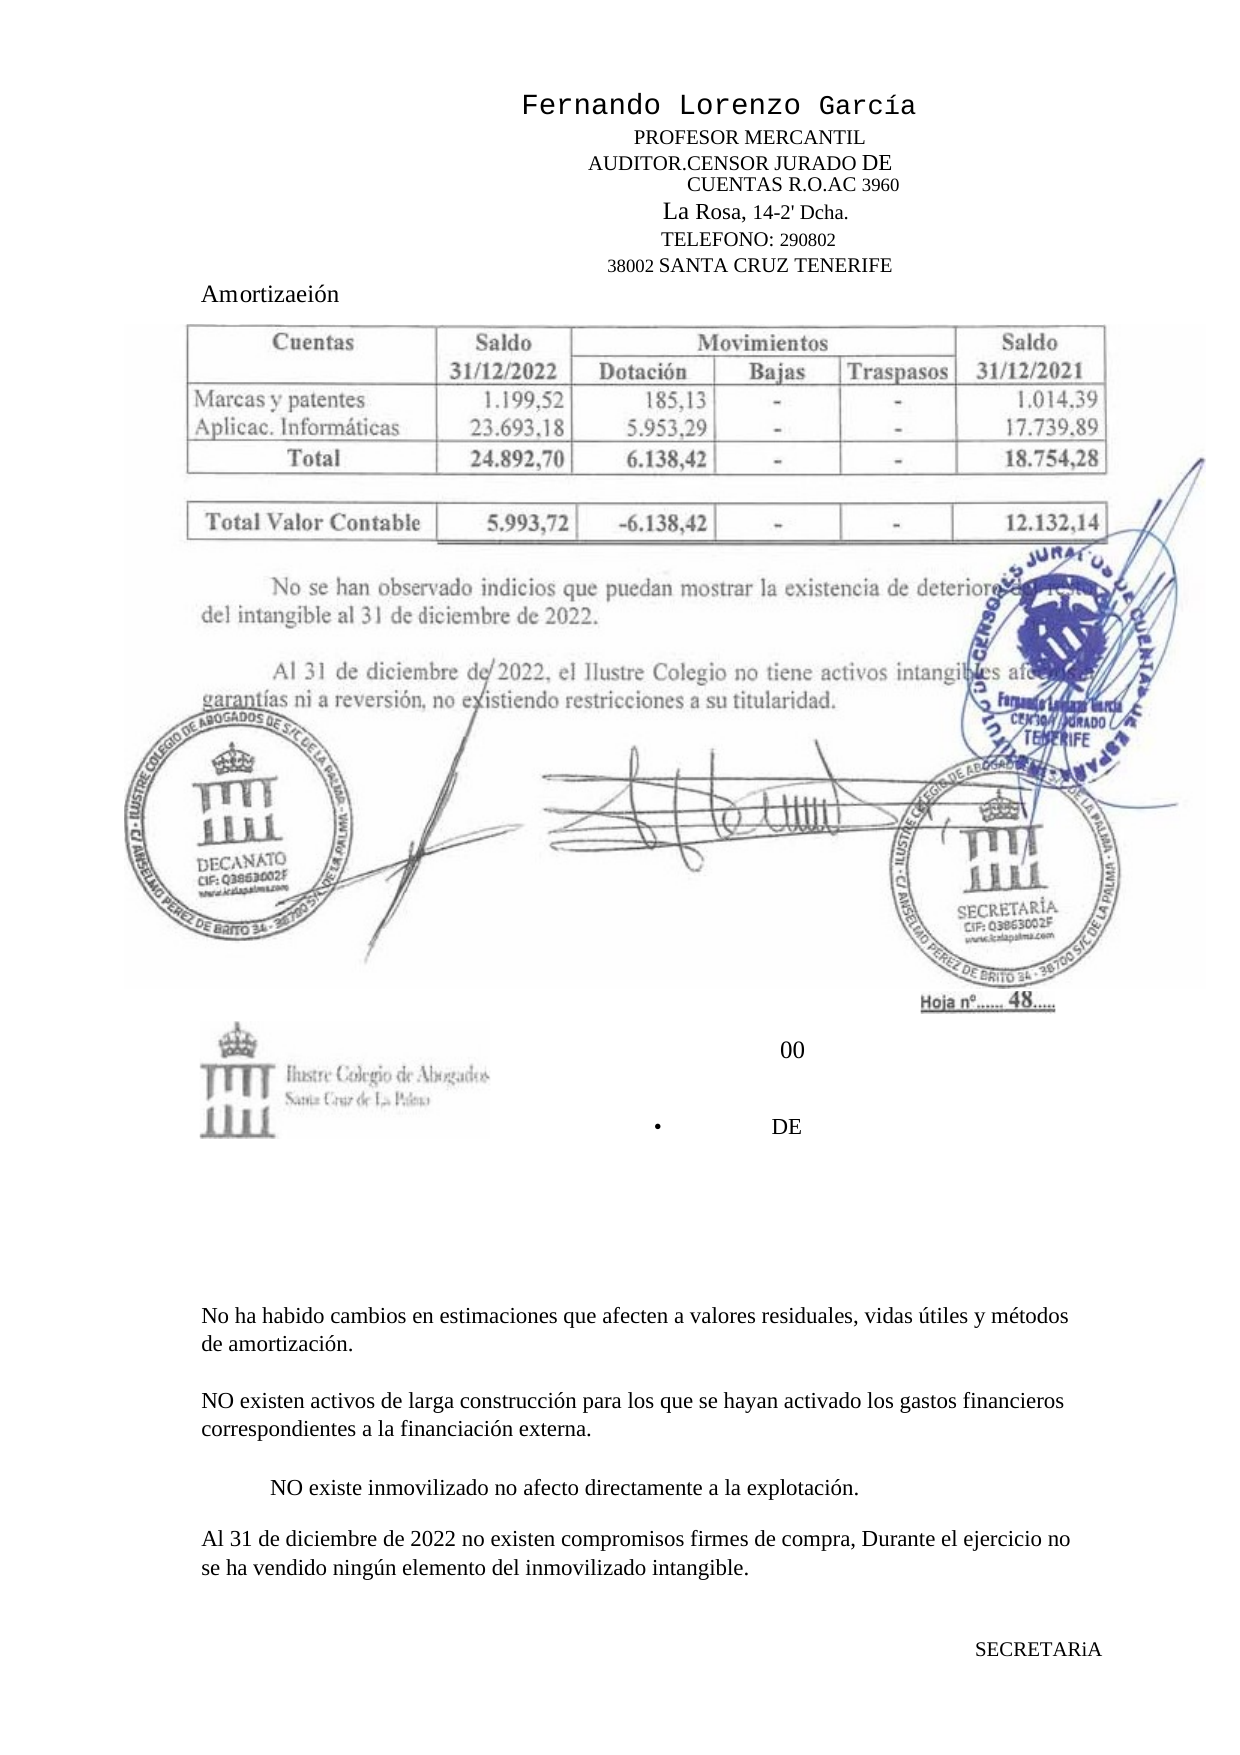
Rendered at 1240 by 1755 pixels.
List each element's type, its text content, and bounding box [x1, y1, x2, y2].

text 00 [501, 1036, 1090, 1064]
text NO existe inmovilizado no afecto directamente a la explotación. [270, 1474, 1089, 1500]
text No ha habido cambios en estimaciones que afecten a valores residuales, vidas útiles y métodos de amortización. [201, 1302, 1089, 1356]
text Al 31 de diciembre de 2022 no existen compromisos firmes de compra, Durante el ejercicio no se ha vendido ningún elemento del inmovilizado intangible. [201, 1526, 1089, 1580]
text NO existen activos de larga construcción para los que se hayan activado los gastos financieros correspondientes a la financiación externa. [201, 1387, 1089, 1442]
text • DE [491, 1113, 1116, 1139]
